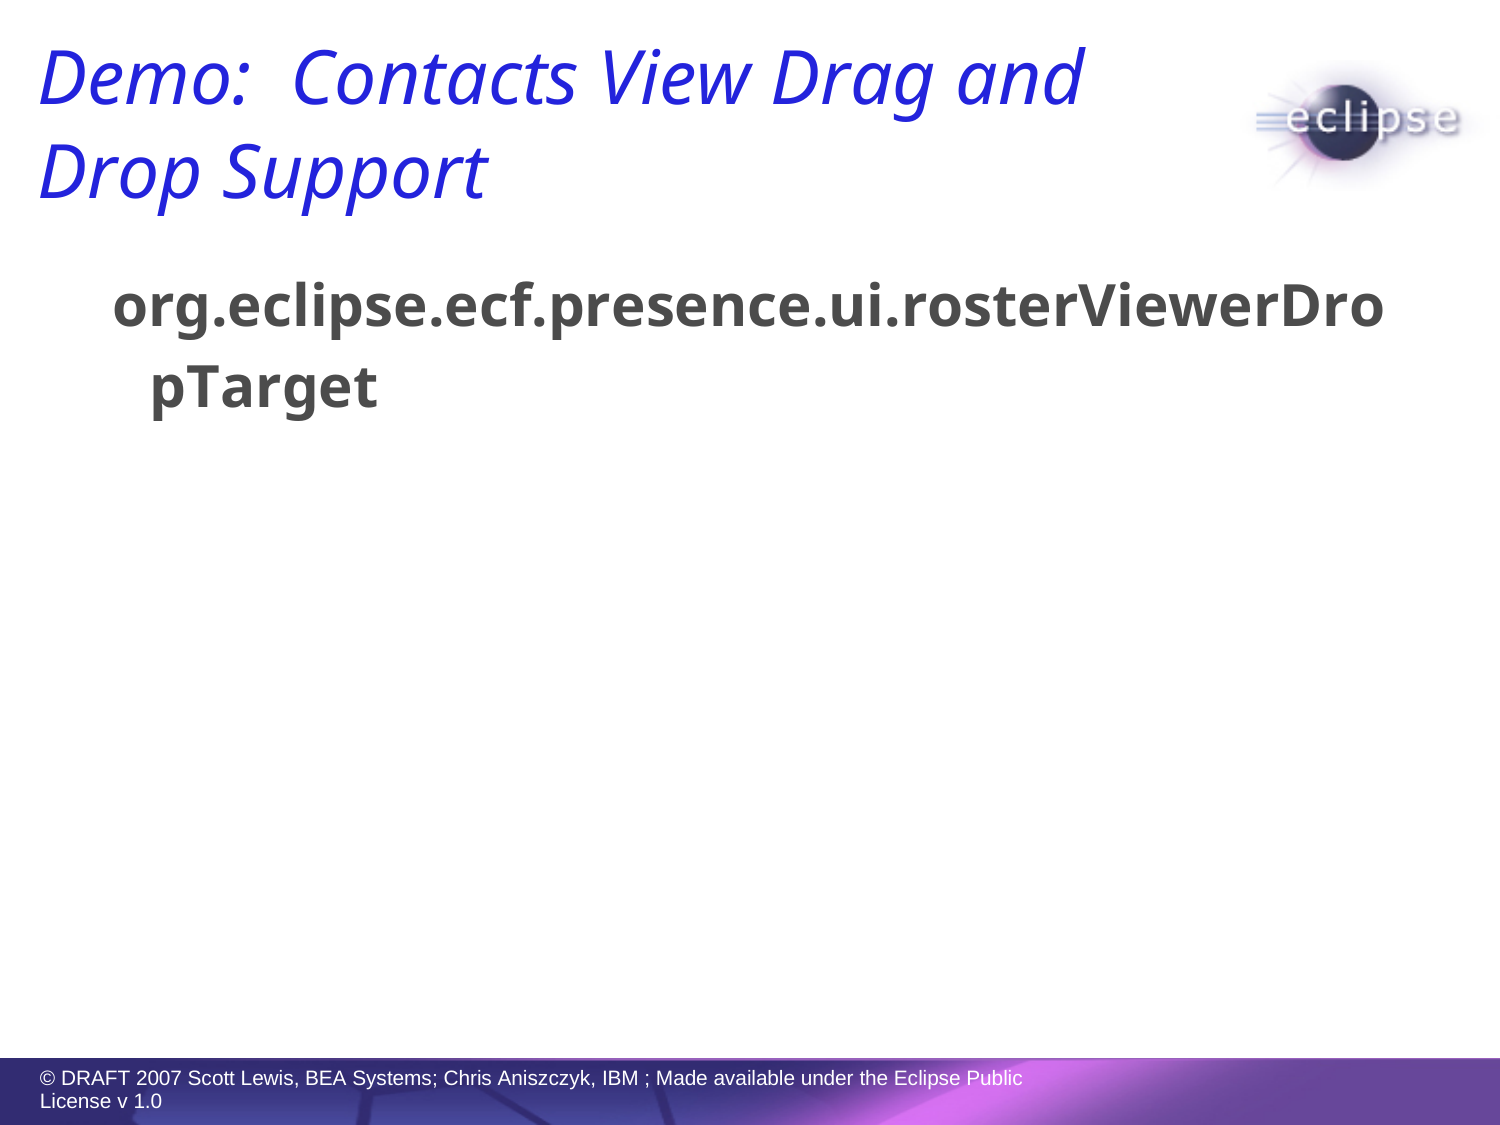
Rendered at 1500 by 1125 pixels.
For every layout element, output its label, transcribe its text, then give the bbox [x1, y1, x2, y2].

list org.eclipse.ecf.presence.ui.rosterViewerDropTarget [112, 262, 1388, 1006]
picture [0, 1058, 1500, 1125]
picture [1234, 60, 1500, 191]
title Demo: Contacts View Drag and Drop Support [37, 36, 1234, 211]
